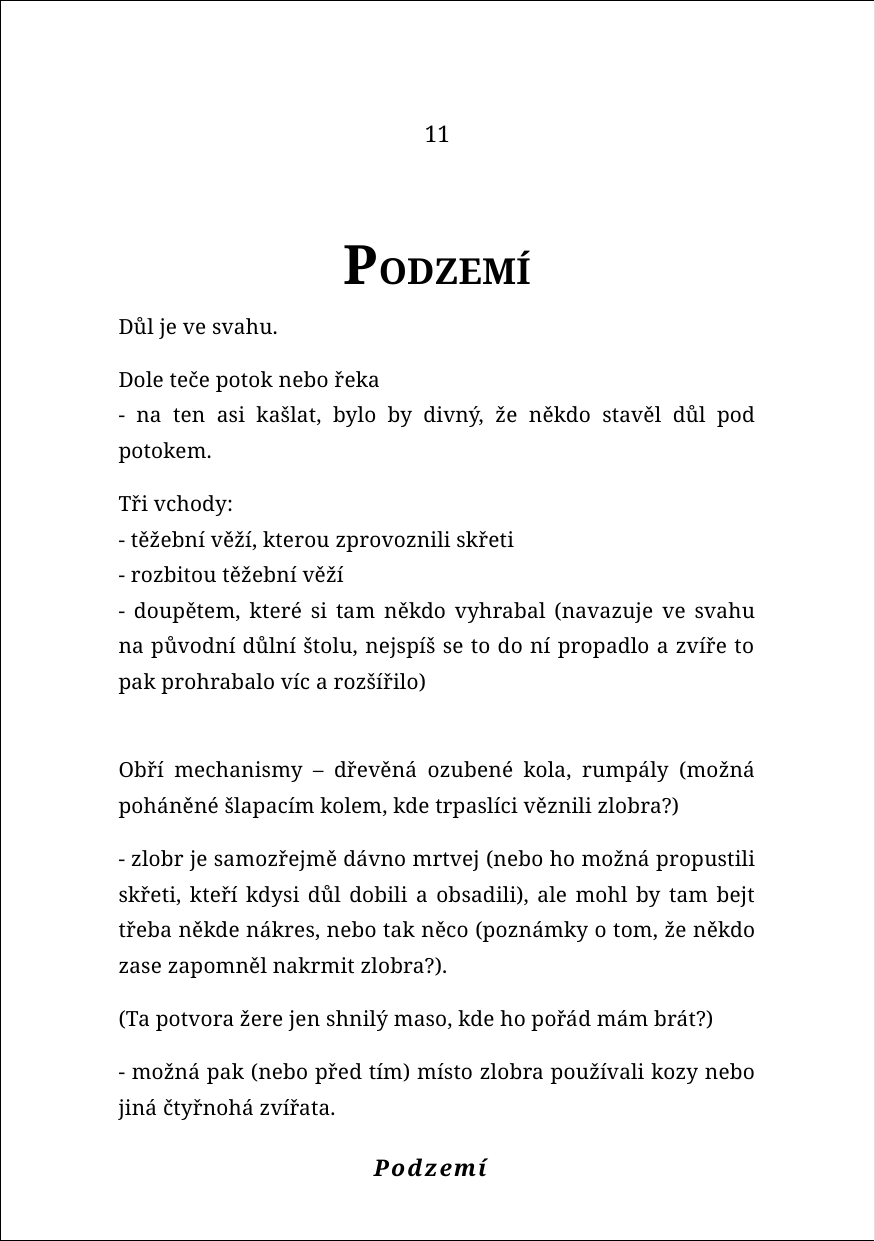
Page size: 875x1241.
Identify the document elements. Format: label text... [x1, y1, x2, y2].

subtitle Podzemí [118, 226, 756, 300]
text Důl je ve svahu. [118, 312, 756, 340]
text Dole teče potok nebo řeka - na ten asi kašlat, bylo by divný, že někdo stavěl důl pod potokem. [118, 365, 756, 464]
text Tři vchody: - těžební věží, kterou zprovoznili skřeti - rozbitou těžební věží - doupětem, které si tam někdo vyhrabal (navazuje ve svahu na původní důlní štolu, nejspíš se to do ní propadlo a zvíře to pak prohrabalo víc a rozšířilo) [118, 489, 756, 731]
text Obří mechanismy – dřevěná ozubené kola, rumpály (možná poháněné šlapacím kolem, kde trpaslíci věznili zlobra?) [118, 756, 756, 819]
text - možná pak (nebo před tím) místo zlobra používali kozy nebo jiná čtyřnohá zvířata. [118, 1057, 756, 1121]
text - zlobr je samozřejmě dávno mrtvej (nebo ho možná propustili skřeti, kteří kdysi důl dobili a obsadili), ale mohl by tam bejt třeba někde nákres, nebo tak něco (poznámky o tom, že někdo zase zapomněl nakrmit zlobra?). [118, 844, 756, 979]
text (Ta potvora žere jen shnilý maso, kde ho pořád mám brát?) [118, 1004, 756, 1033]
